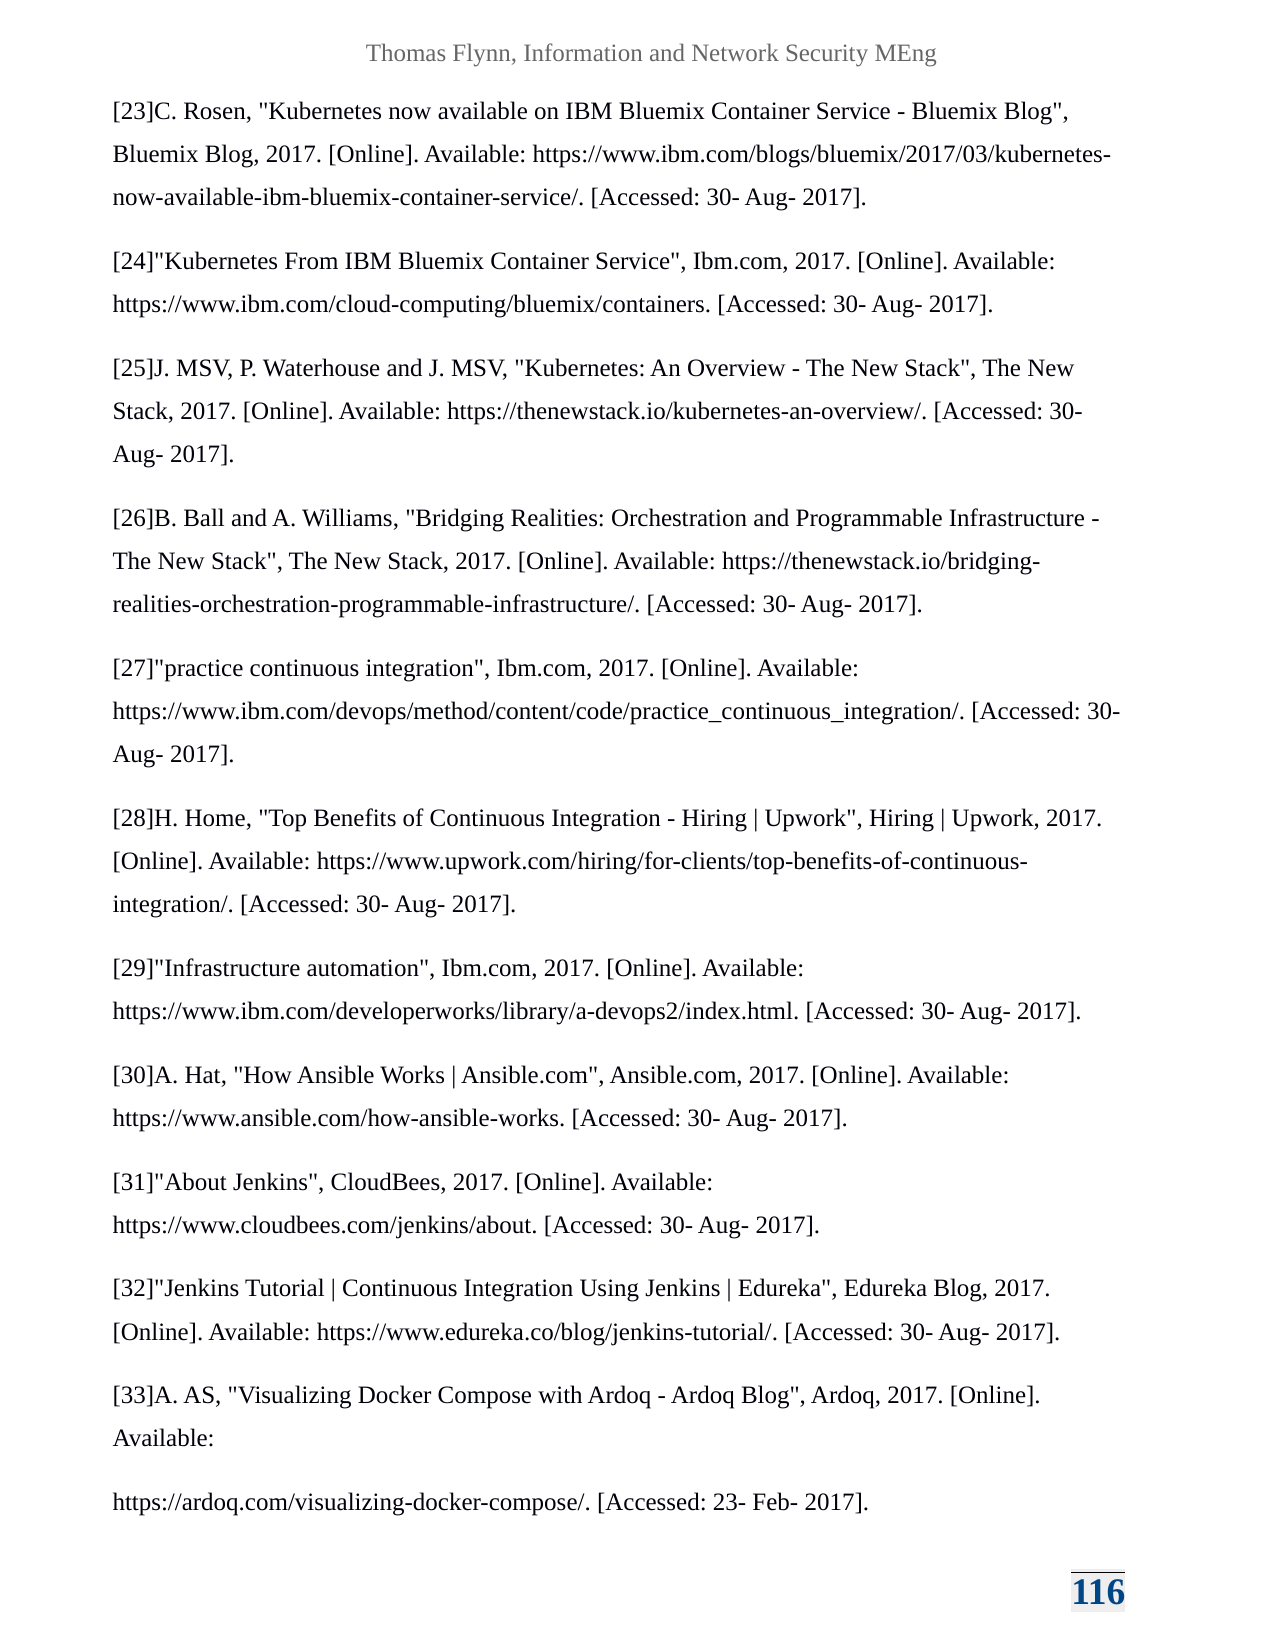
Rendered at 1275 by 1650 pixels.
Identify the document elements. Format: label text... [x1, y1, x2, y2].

text https://ardoq.com/visualizing-docker-compose/. [Accessed: 23- Feb- 2017]. [112, 1487, 1125, 1516]
text [27]"practice continuous integration", Ibm.com, 2017. [Online]. Available: https://www.ibm.com/devops/method/content/code/practice_continuous_integration/. [Accessed: 30- Aug- 2017]. [112, 653, 1125, 768]
text [33]A. AS, "Visualizing Docker Compose with Ardoq - Ardoq Blog", Ardoq, 2017. [Online]. Available: [112, 1380, 1125, 1452]
text [29]"Infrastructure automation", Ibm.com, 2017. [Online]. Available: https://www.ibm.com/developerworks/library/a-devops2/index.html. [Accessed: 30- Aug- 2017]. [112, 953, 1125, 1025]
text [31]"About Jenkins", CloudBees, 2017. [Online]. Available: https://www.cloudbees.com/jenkins/about. [Accessed: 30- Aug- 2017]. [112, 1167, 1125, 1238]
text [30]A. Hat, "How Ansible Works | Ansible.com", Ansible.com, 2017. [Online]. Available: https://www.ansible.com/how-ansible-works. [Accessed: 30- Aug- 2017]. [112, 1060, 1125, 1132]
text [28]H. Home, "Top Benefits of Continuous Integration - Hiring | Upwork", Hiring | Upwork, 2017. [Online]. Available: https://www.upwork.com/hiring/for-clients/top-benefits-of-continuous-integration/. [Accessed: 30- Aug- 2017]. [112, 803, 1125, 918]
text [24]"Kubernetes From IBM Bluemix Container Service", Ibm.com, 2017. [Online]. Available: https://www.ibm.com/cloud-computing/bluemix/containers. [Accessed: 30- Aug- 2017]. [112, 246, 1125, 318]
text [23]C. Rosen, "Kubernetes now available on IBM Bluemix Container Service - Bluemix Blog", Bluemix Blog, 2017. [Online]. Available: https://www.ibm.com/blogs/bluemix/2017/03/kubernetes-now-available-ibm-bluemix-container-service/. [Accessed: 30- Aug- 2017]. [112, 96, 1125, 211]
text [32]"Jenkins Tutorial | Continuous Integration Using Jenkins | Edureka", Edureka Blog, 2017. [Online]. Available: https://www.edureka.co/blog/jenkins-tutorial/. [Accessed: 30- Aug- 2017]. [112, 1273, 1125, 1345]
text [25]J. MSV, P. Waterhouse and J. MSV, "Kubernetes: An Overview - The New Stack", The New Stack, 2017. [Online]. Available: https://thenewstack.io/kubernetes-an-overview/. [Accessed: 30- Aug- 2017]. [112, 353, 1125, 468]
text [26]B. Ball and A. Williams, "Bridging Realities: Orchestration and Programmable Infrastructure - The New Stack", The New Stack, 2017. [Online]. Available: https://thenewstack.io/bridging-realities-orchestration-programmable-infrastructure/. [Accessed: 30- Aug- 2017]. [112, 503, 1125, 618]
